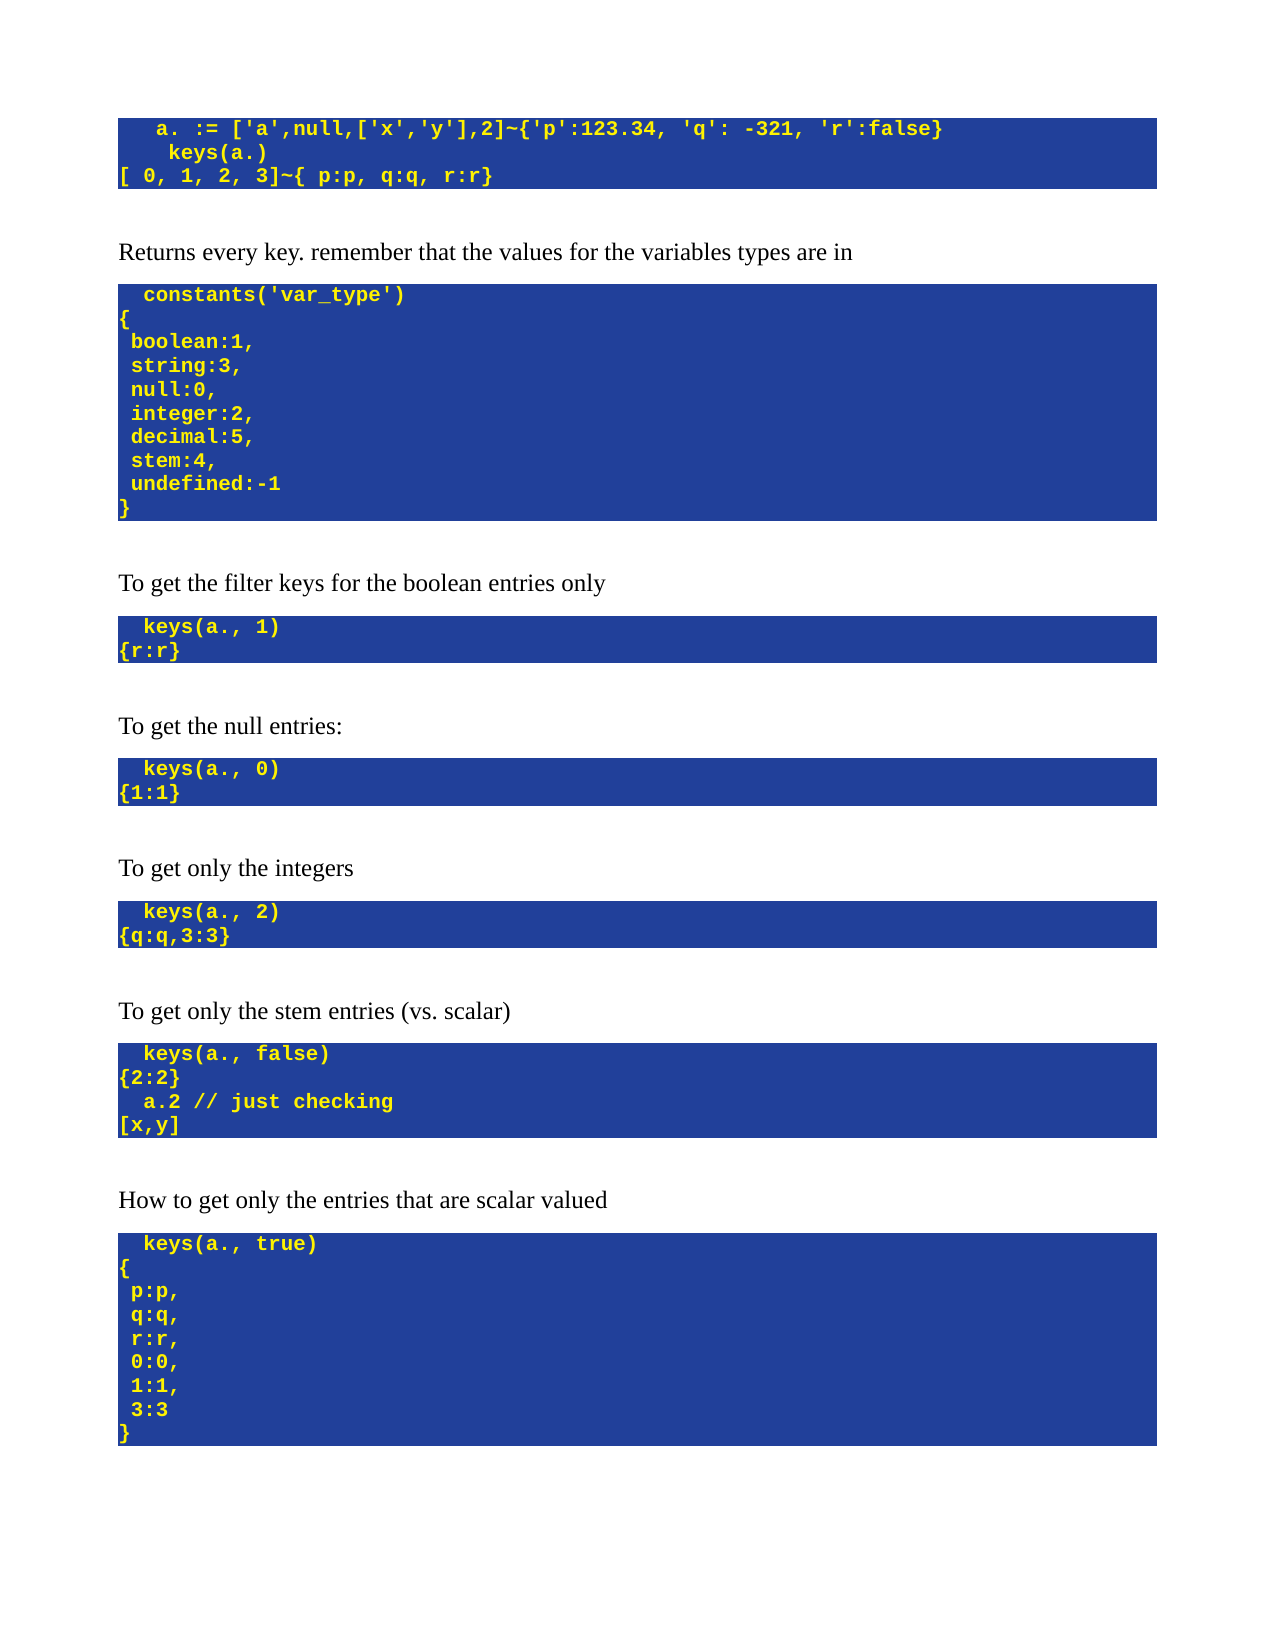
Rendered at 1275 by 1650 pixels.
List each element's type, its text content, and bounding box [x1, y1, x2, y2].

text [ 0, 1, 2, 3]~{ p:p, q:q, r:r} [118, 165, 1157, 189]
text undefined:-1 [118, 473, 1157, 497]
text stem:4, [118, 450, 1157, 473]
text q:q, [118, 1304, 1157, 1328]
text 0:0, [118, 1351, 1157, 1375]
text keys(a., 1) [118, 616, 1157, 639]
text r:r, [118, 1328, 1157, 1351]
text } [118, 1422, 1157, 1446]
text keys(a., true) [118, 1233, 1157, 1257]
text a. := ['a',null,['x','y'],2]~{'p':123.34, 'q': -321, 'r':false} [118, 118, 1157, 142]
text To get only the integers [118, 853, 1157, 882]
text keys(a., 2) [118, 901, 1157, 924]
text decimal:5, [118, 426, 1157, 450]
text integer:2, [118, 402, 1157, 426]
text Returns every key. remember that the values for the variables types are in [118, 237, 1157, 265]
text a.2 // just checking [118, 1091, 1157, 1114]
text p:p, [118, 1281, 1157, 1304]
text {1:1} [118, 782, 1157, 806]
text To get only the stem entries (vs. scalar) [118, 996, 1157, 1024]
text [x,y] [118, 1114, 1157, 1138]
text {2:2} [118, 1067, 1157, 1091]
text keys(a., false) [118, 1043, 1157, 1067]
text keys(a., 0) [118, 758, 1157, 782]
text To get the null entries: [118, 711, 1157, 739]
text 3:3 [118, 1399, 1157, 1422]
text boolean:1, [118, 332, 1157, 355]
text null:0, [118, 379, 1157, 402]
text { [118, 308, 1157, 332]
text How to get only the entries that are scalar valued [118, 1186, 1157, 1214]
text { [118, 1257, 1157, 1281]
text {r:r} [118, 639, 1157, 663]
text string:3, [118, 355, 1157, 379]
text 1:1, [118, 1375, 1157, 1399]
text constants('var_type') [118, 284, 1157, 308]
text To get the filter keys for the boolean entries only [118, 568, 1157, 597]
text keys(a.) [118, 142, 1157, 165]
text } [118, 497, 1157, 521]
text {q:q,3:3} [118, 924, 1157, 948]
